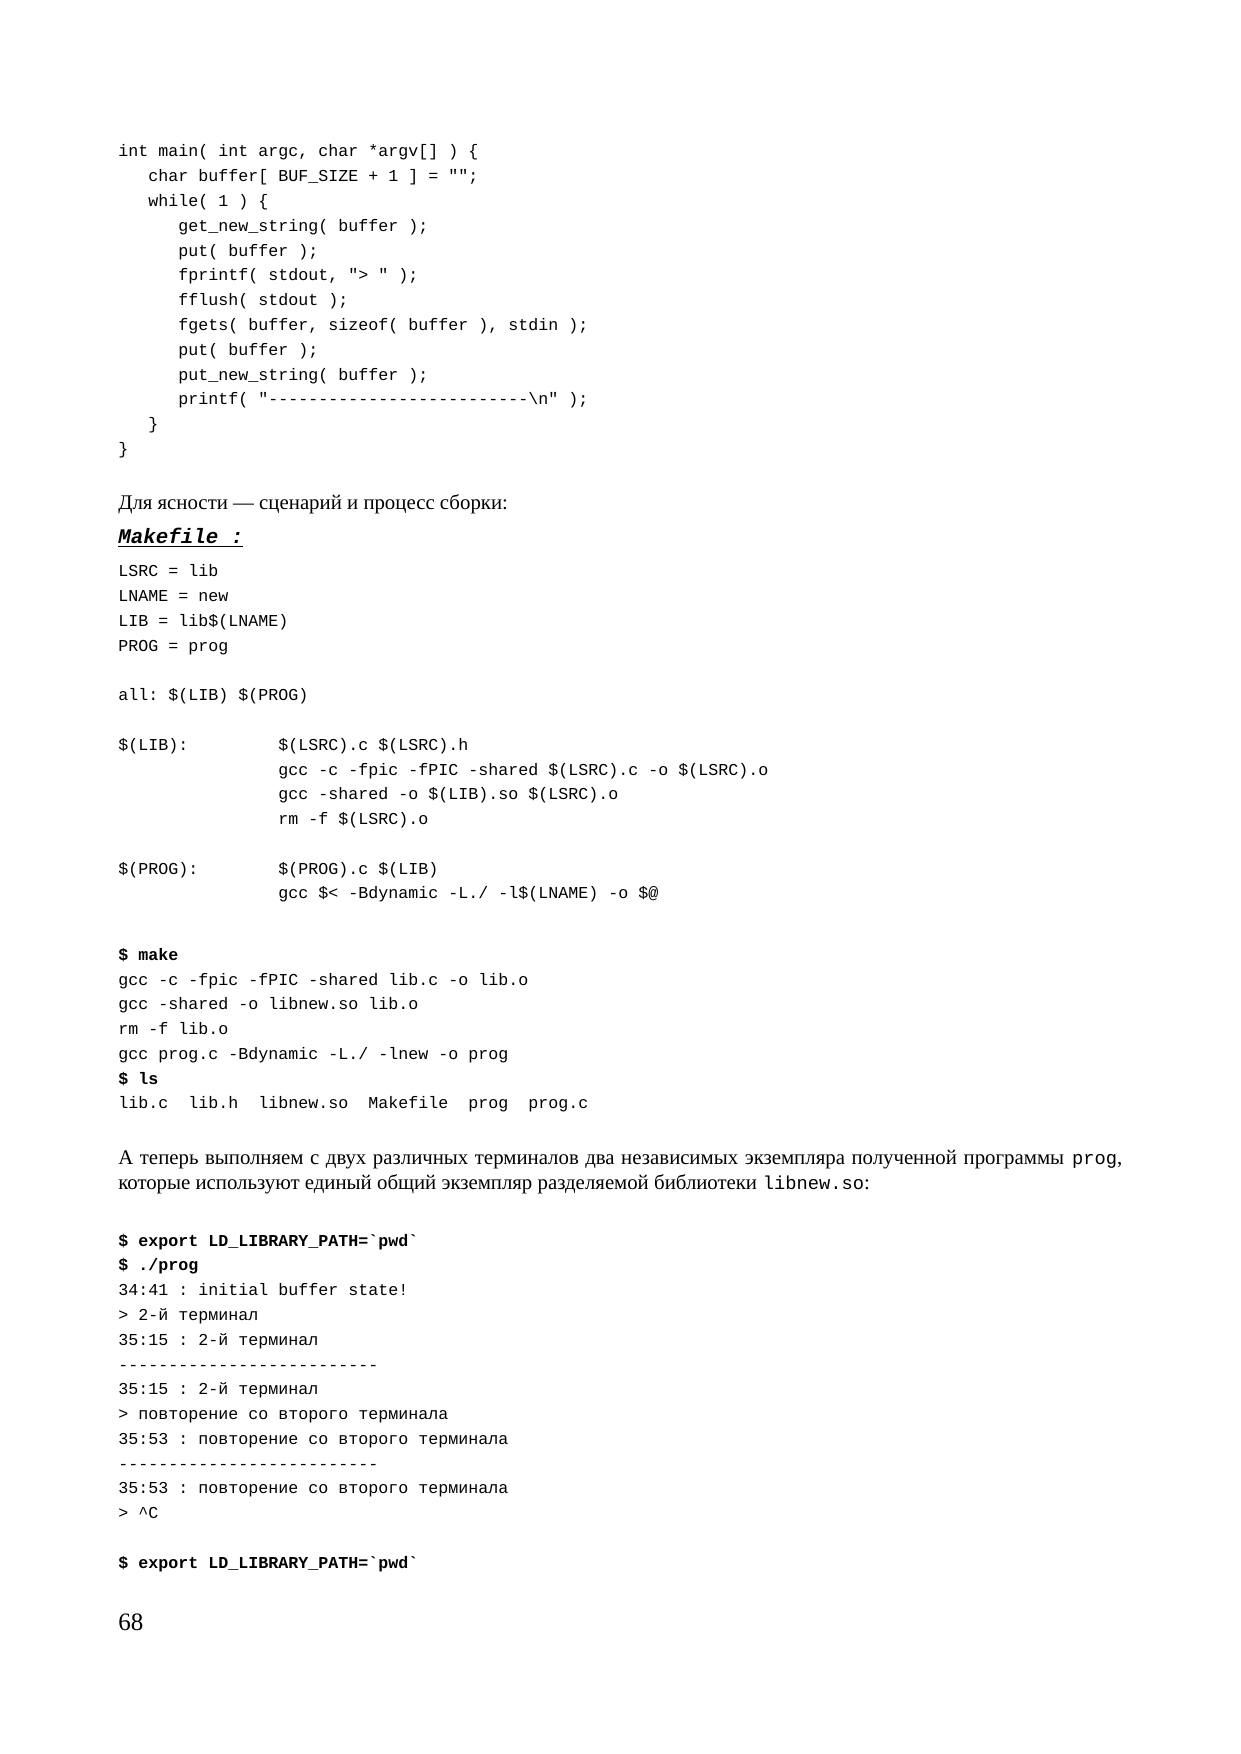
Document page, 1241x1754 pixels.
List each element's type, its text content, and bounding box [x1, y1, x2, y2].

text fgets( buffer, sizeof( buffer ), stdin ); [118, 316, 1122, 335]
text char buffer[ BUF_SIZE + 1 ] = ""; [118, 168, 1122, 187]
text rm -f lib.o [118, 1021, 1122, 1039]
text LIB = lib$(LNAME) [118, 612, 1122, 631]
text -------------------------- [118, 1455, 1122, 1474]
text gcc -shared -o libnew.so lib.o [118, 996, 1122, 1015]
text Для ясности — сценарий и процесс сборки: [118, 490, 1122, 514]
text put( buffer ); [118, 341, 1122, 360]
text } [118, 416, 1122, 434]
text get_new_string( buffer ); [118, 217, 1122, 236]
text $ export LD_LIBRARY_PATH=`pwd` [118, 1232, 1122, 1251]
text gcc -c -fpic -fPIC -shared $(LSRC).c -o $(LSRC).o [118, 761, 1122, 780]
text 35:15 : 2-й терминал [118, 1381, 1122, 1400]
text $(PROG): $(PROG).c $(LIB) [118, 860, 1122, 879]
text -------------------------- [118, 1356, 1122, 1375]
text > 2-й терминал [118, 1307, 1122, 1325]
text put_new_string( buffer ); [118, 366, 1122, 385]
text 35:15 : 2-й терминал [118, 1331, 1122, 1350]
text А теперь выполняем c двух различных терминалов два независимых экземпляра полученной программы prog, которые используют единый общий экземпляр разделяемой библиотеки libnew.so: [118, 1145, 1122, 1195]
text int main( int argc, char *argv[] ) { [118, 143, 1122, 162]
text } [118, 440, 1122, 459]
text LNAME = new [118, 587, 1122, 606]
text printf( "--------------------------\n" ); [118, 391, 1122, 410]
text put( buffer ); [118, 242, 1122, 261]
text $ ls [118, 1070, 1122, 1089]
text > ^C [118, 1505, 1122, 1524]
text fflush( stdout ); [118, 292, 1122, 311]
text rm -f $(LSRC).o [118, 811, 1122, 829]
text > повторение со второго терминала [118, 1406, 1122, 1424]
text Makefile : [118, 527, 1122, 550]
text 35:53 : повторение со второго терминала [118, 1480, 1122, 1499]
text gcc $< -Bdynamic -L./ -l$(LNAME) -o $@ [118, 885, 1122, 904]
text while( 1 ) { [118, 192, 1122, 211]
text all: $(LIB) $(PROG) [118, 687, 1122, 706]
text 35:53 : повторение со второго терминала [118, 1431, 1122, 1449]
text fprintf( stdout, "> " ); [118, 267, 1122, 286]
text $ make [118, 946, 1122, 965]
text $ export LD_LIBRARY_PATH=`pwd` [118, 1554, 1122, 1573]
text $ ./prog [118, 1257, 1122, 1276]
text 34:41 : initial buffer state! [118, 1282, 1122, 1301]
text gcc prog.c -Bdynamic -L./ -lnew -o prog [118, 1046, 1122, 1064]
text LSRC = lib [118, 563, 1122, 582]
text gcc -c -fpic -fPIC -shared lib.c -o lib.o [118, 971, 1122, 990]
text $(LIB): $(LSRC).c $(LSRC).h [118, 736, 1122, 755]
text gcc -shared -o $(LIB).so $(LSRC).o [118, 786, 1122, 805]
text PROG = prog [118, 637, 1122, 656]
text lib.c lib.h libnew.so Makefile prog prog.c [118, 1095, 1122, 1114]
